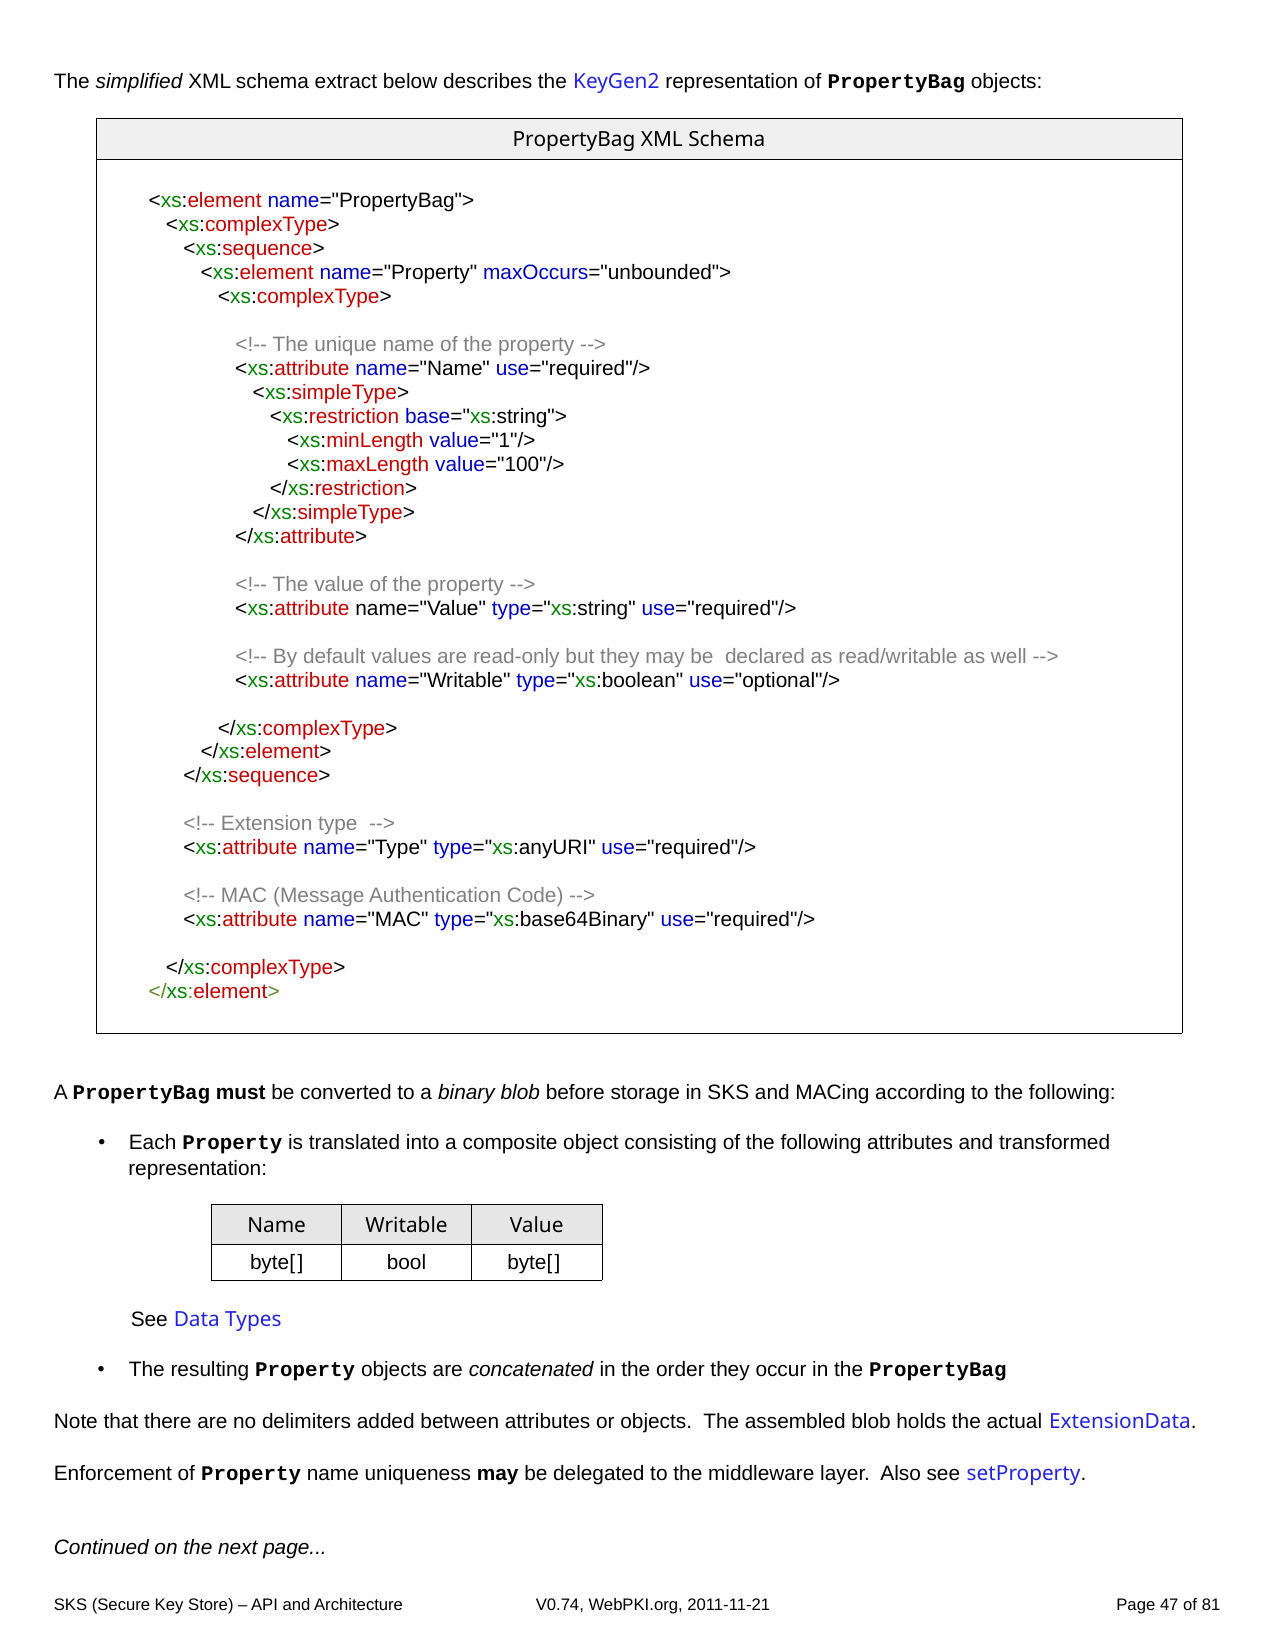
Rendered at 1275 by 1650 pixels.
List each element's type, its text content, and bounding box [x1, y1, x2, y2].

text Note that there are no delimiters added between attributes or objects. The assembled blob holds the actual ExtensionData. [54, 1406, 1221, 1434]
table_header Value [472, 1205, 602, 1244]
text Enforcement of Property name uniqueness may be delegated to the middleware layer. Also see setProperty. [54, 1458, 1221, 1487]
table_cell bool [342, 1245, 471, 1280]
list See Data Types [101, 1280, 1221, 1356]
table_cell byte⁮[ ] [212, 1245, 341, 1280]
list Each Property is translated into a composite object consisting of the following attributes and transformed representation: [98, 1130, 1221, 1180]
text The simplified XML schema extract below describes the KeyGen2 representation of PropertyBag objects: [54, 66, 1221, 94]
table_cell <xs:element name="PropertyBag"> <xs:complexType> <xs:sequence> <xs:element name="Property" maxOccurs="unbounded"> <xs:complexType> <!-- The unique name of the property --> <xs:attribute name="Name" use="required"/> <xs:simpleType> <xs:restriction base="xs:string"> <xs:minLength value="1"/> <xs:maxLength value="100"/> </xs:restriction> </xs:simpleType> </xs:attribute> <!-- The value of the property --> <xs:attribute name="Value" type="xs:string" use="required"/> <!-- By default values are read-only but they may be declared as read/writable as well --> <xs:attribute name="Writable" type="xs:boolean" use="optional"/> </xs:complexType> </xs:element> </xs:sequence> <!-- Extension type --> <xs:attribute name="Type" type="xs:anyURI" use="required"/> <!-- MAC (Message Authentication Code) --> <xs:attribute name="MAC" type="xs:base64Binary" use="required"/> </xs:complexType> </xs:element> [97, 160, 1182, 1032]
table_header Name [212, 1205, 341, 1244]
table_cell byte⁮[ ] [472, 1245, 602, 1280]
text Continued on the next page... [54, 1534, 1221, 1558]
text A PropertyBag must be converted to a binary blob before storage in SKS and MACing according to the following: [54, 1080, 1221, 1130]
list The resulting Property objects are concatenated in the order they occur in the PropertyBag [97, 1356, 1221, 1382]
table_header PropertyBag XML Schema [97, 119, 1182, 159]
table_header Writable [342, 1205, 471, 1244]
